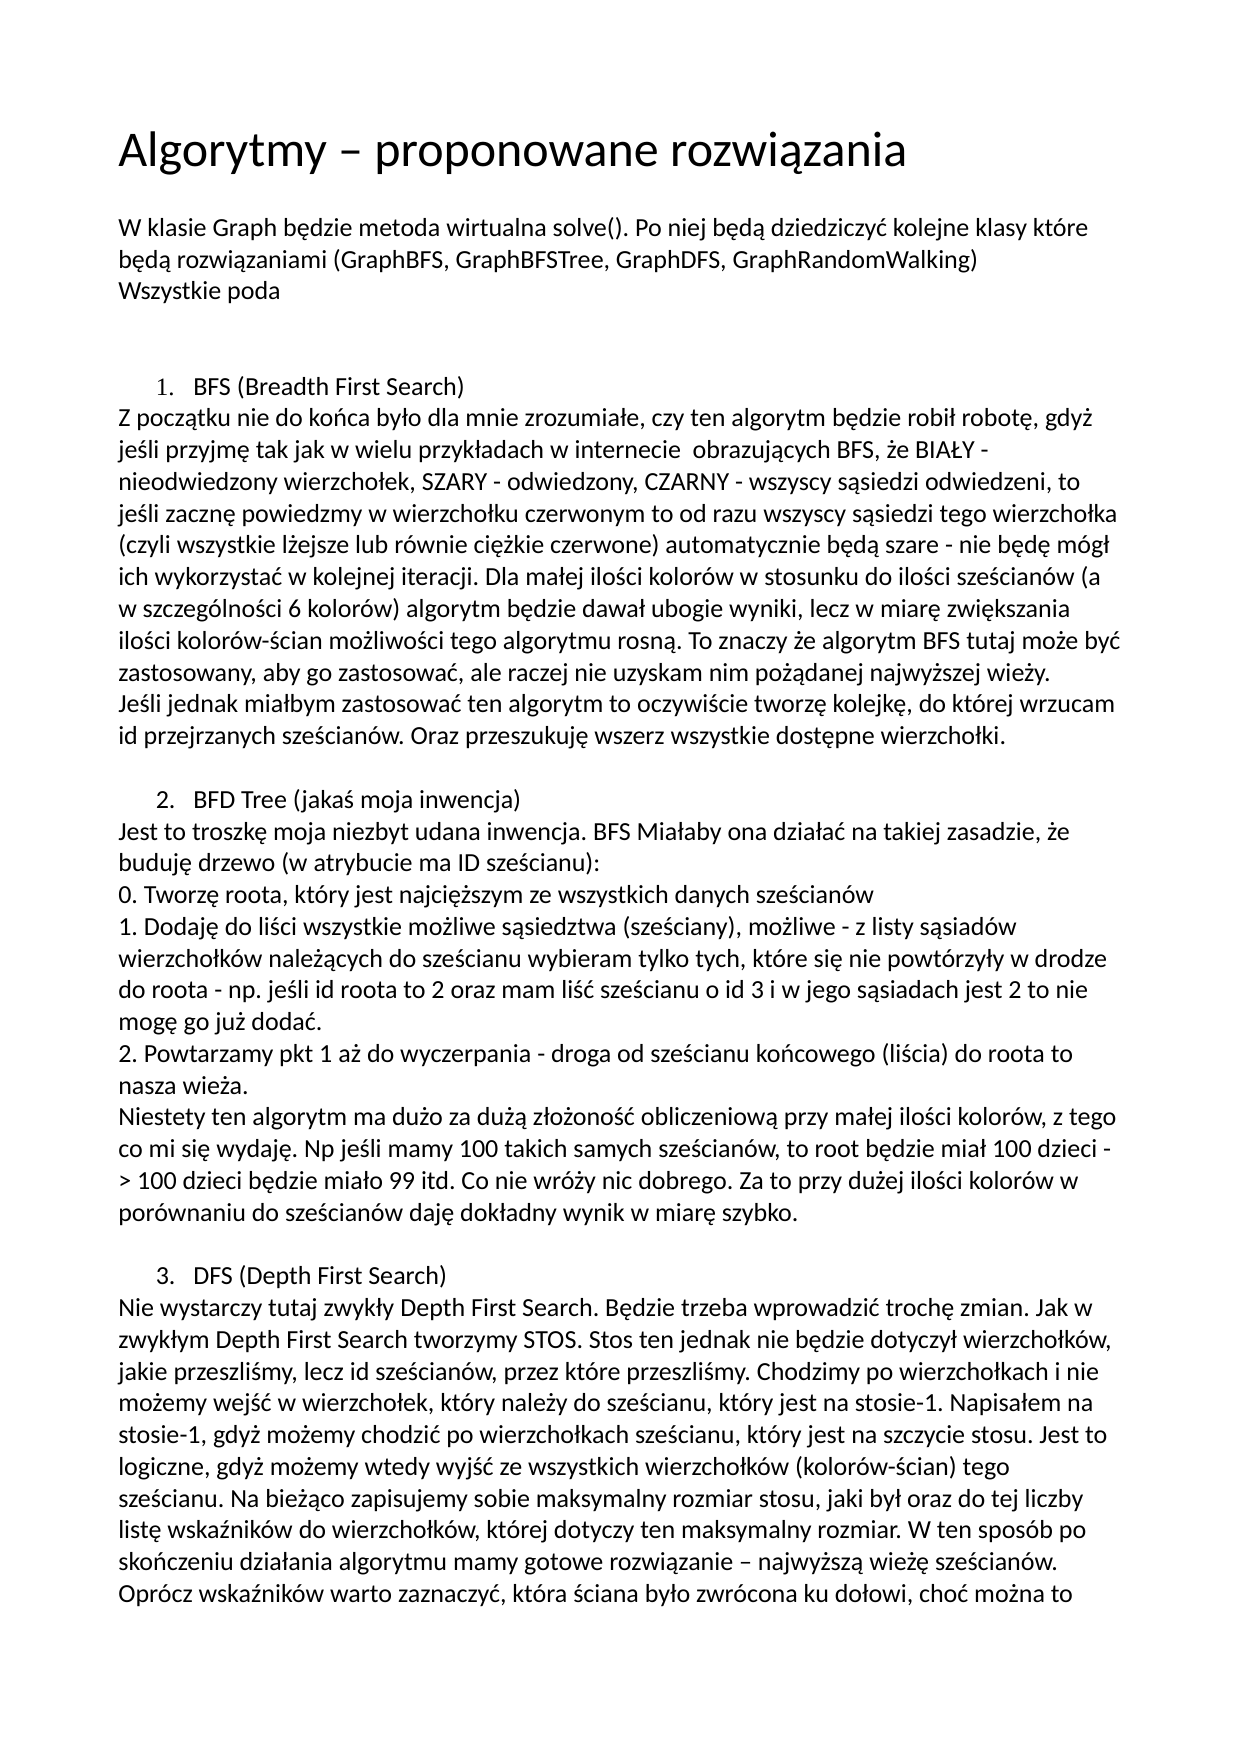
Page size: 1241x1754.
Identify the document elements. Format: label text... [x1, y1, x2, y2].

text Jest to troszkę moja niezbyt udana inwencja. BFS Miałaby ona działać na takiej zasadzie, że buduję drzewo (w atrybucie ma ID sześcianu): [118, 814, 1122, 878]
text Z początku nie do końca było dla mnie zrozumiałe, czy ten algorytm będzie robił robotę, gdyż jeśli przyjmę tak jak w wielu przykładach w internecie obrazujących BFS, że BIAŁY - nieodwiedzony wierzchołek, SZARY - odwiedzony, CZARNY - wszyscy sąsiedzi odwiedzeni, to jeśli zacznę powiedzmy w wierzchołku czerwonym to od razu wszyscy sąsiedzi tego wierzchołka (czyli wszystkie lżejsze lub równie ciężkie czerwone) automatycznie będą szare - nie będę mógł ich wykorzystać w kolejnej iteracji. Dla małej ilości kolorów w stosunku do ilości sześcianów (a w szczególności 6 kolorów) algorytm będzie dawał ubogie wyniki, lecz w miarę zwiększania ilości kolorów-ścian możliwości tego algorytmu rosną. To znaczy że algorytm BFS tutaj może być zastosowany, aby go zastosować, ale raczej nie uzyskam nim pożądanej najwyższej wieży. [118, 402, 1122, 687]
text Nie wystarczy tutaj zwykły Depth First Search. Będzie trzeba wprowadzić trochę zmian. Jak w zwykłym Depth First Search tworzymy STOS. Stos ten jednak nie będzie dotyczył wierzchołków, jakie przeszliśmy, lecz id sześcianów, przez które przeszliśmy. Chodzimy po wierzchołkach i nie możemy wejść w wierzchołek, który należy do sześcianu, który jest na stosie-1. Napisałem na stosie-1, gdyż możemy chodzić po wierzchołkach sześcianu, który jest na szczycie stosu. Jest to logiczne, gdyż możemy wtedy wyjść ze wszystkich wierzchołków (kolorów-ścian) tego sześcianu. Na bieżąco zapisujemy sobie maksymalny rozmiar stosu, jaki był oraz do tej liczby listę wskaźników do wierzchołków, której dotyczy ten maksymalny rozmiar. W ten sposób po skończeniu działania algorytmu mamy gotowe rozwiązanie – najwyższą wieżę sześcianów. Oprócz wskaźników warto zaznaczyć, która ściana było zwrócona ku dołowi, choć można to [118, 1291, 1122, 1609]
text Niestety ten algorytm ma dużo za dużą złożoność obliczeniową przy małej ilości kolorów, z tego co mi się wydaję. Np jeśli mamy 100 takich samych sześcianów, to root będzie miał 100 dzieci -> 100 dzieci będzie miało 99 itd. Co nie wróży nic dobrego. Za to przy dużej ilości kolorów w porównaniu do sześcianów daję dokładny wynik w miarę szybko. [118, 1101, 1122, 1228]
list BFD Tree (jakaś moja inwencja) [156, 783, 1122, 814]
text Jeśli jednak miałbym zastosować ten algorytm to oczywiście tworzę kolejkę, do której wrzucam id przejrzanych sześcianów. Oraz przeszukuję wszerz wszystkie dostępne wierzchołki. [118, 687, 1122, 751]
text 1. Dodaję do liści wszystkie możliwe sąsiedztwa (sześciany), możliwe - z listy sąsiadów wierzchołków należących do sześcianu wybieram tylko tych, które się nie powtórzyły w drodze do roota - np. jeśli id roota to 2 oraz mam liść sześcianu o id 3 i w jego sąsiadach jest 2 to nie mogę go już dodać. [118, 910, 1122, 1037]
list DFS (Depth First Search) [156, 1259, 1122, 1291]
text 0. Tworzę roota, który jest najcięższym ze wszystkich danych sześcianów [118, 878, 1122, 910]
text Algorytmy – proponowane rozwiązania [118, 118, 1122, 179]
text 2. Powtarzamy pkt 1 aż do wyczerpania - droga od sześcianu końcowego (liścia) do roota to nasza wieża. [118, 1037, 1122, 1101]
list BFS (Breadth First Search) [156, 370, 1122, 402]
text W klasie Graph będzie metoda wirtualna solve(). Po niej będą dziedziczyć kolejne klasy które będą rozwiązaniami (GraphBFS, GraphBFSTree, GraphDFS, GraphRandomWalking) [118, 211, 1122, 274]
text Wszystkie poda [118, 274, 1122, 306]
